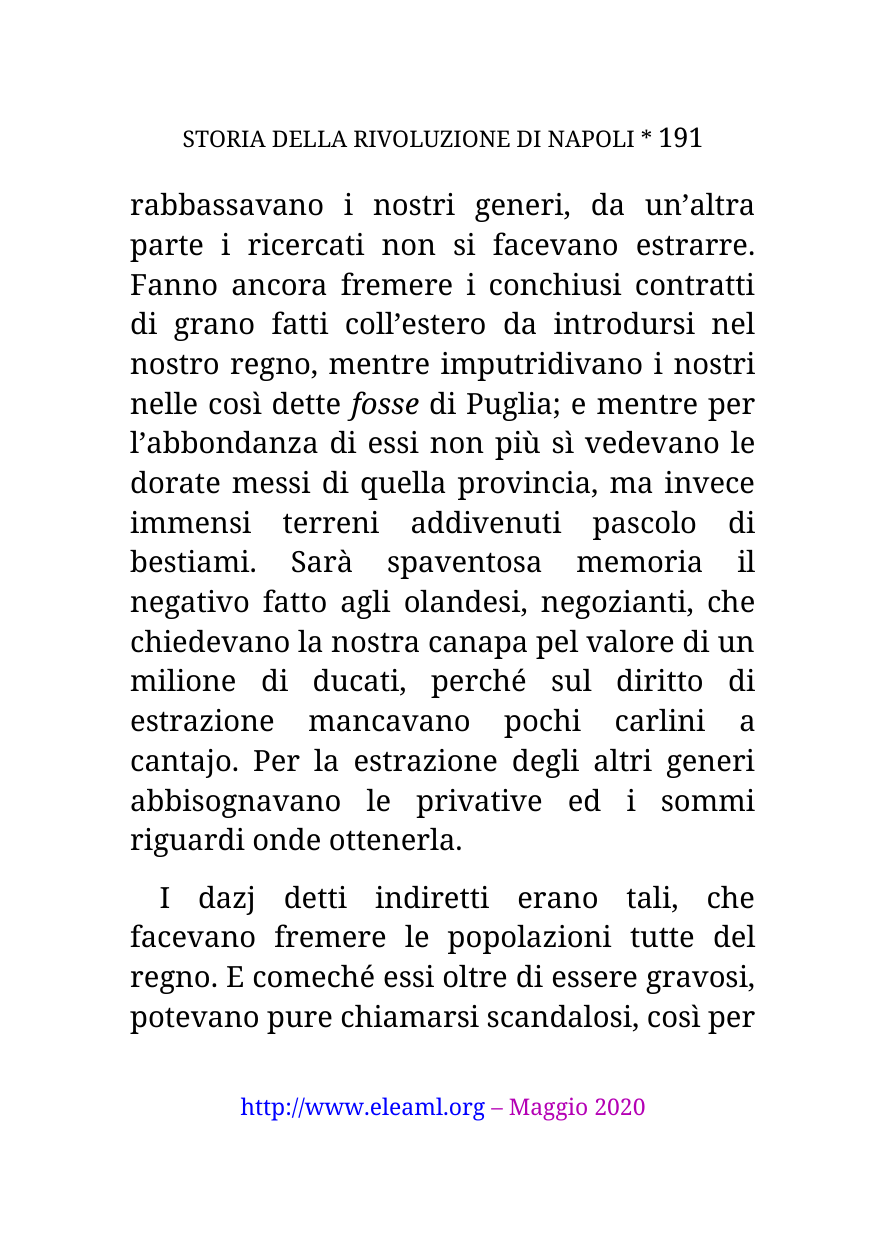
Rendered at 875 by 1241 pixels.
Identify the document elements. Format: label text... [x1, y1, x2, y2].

text I dazj detti indiretti erano tali, che facevano fremere le popolazioni tutte del regno. E comeché essi oltre di essere gravosi, potevano pure chiamarsi scandalosi, così per [130, 877, 756, 1036]
text rabbassavano i nostri generi, da un’altra parte i ricercati non si facevano estrarre. Fanno ancora fremere i conchiusi contratti di grano fatti coll’estero da introdursi nel nostro regno, mentre imputridivano i nostri nelle così dette fosse di Puglia; e mentre per l’abbondanza di essi non più sì vedevano le dorate messi di quella provincia, ma invece immensi terreni addivenuti pascolo di bestiami. Sarà spaventosa memoria il negativo fatto agli olandesi, negozianti, che chiedevano la nostra canapa pel valore di un milione di ducati, perché sul diritto di estrazione mancavano pochi carlini a cantajo. Per la estrazione degli altri generi abbisognavano le privative ed i sommi riguardi onde ottenerla. [130, 184, 756, 859]
